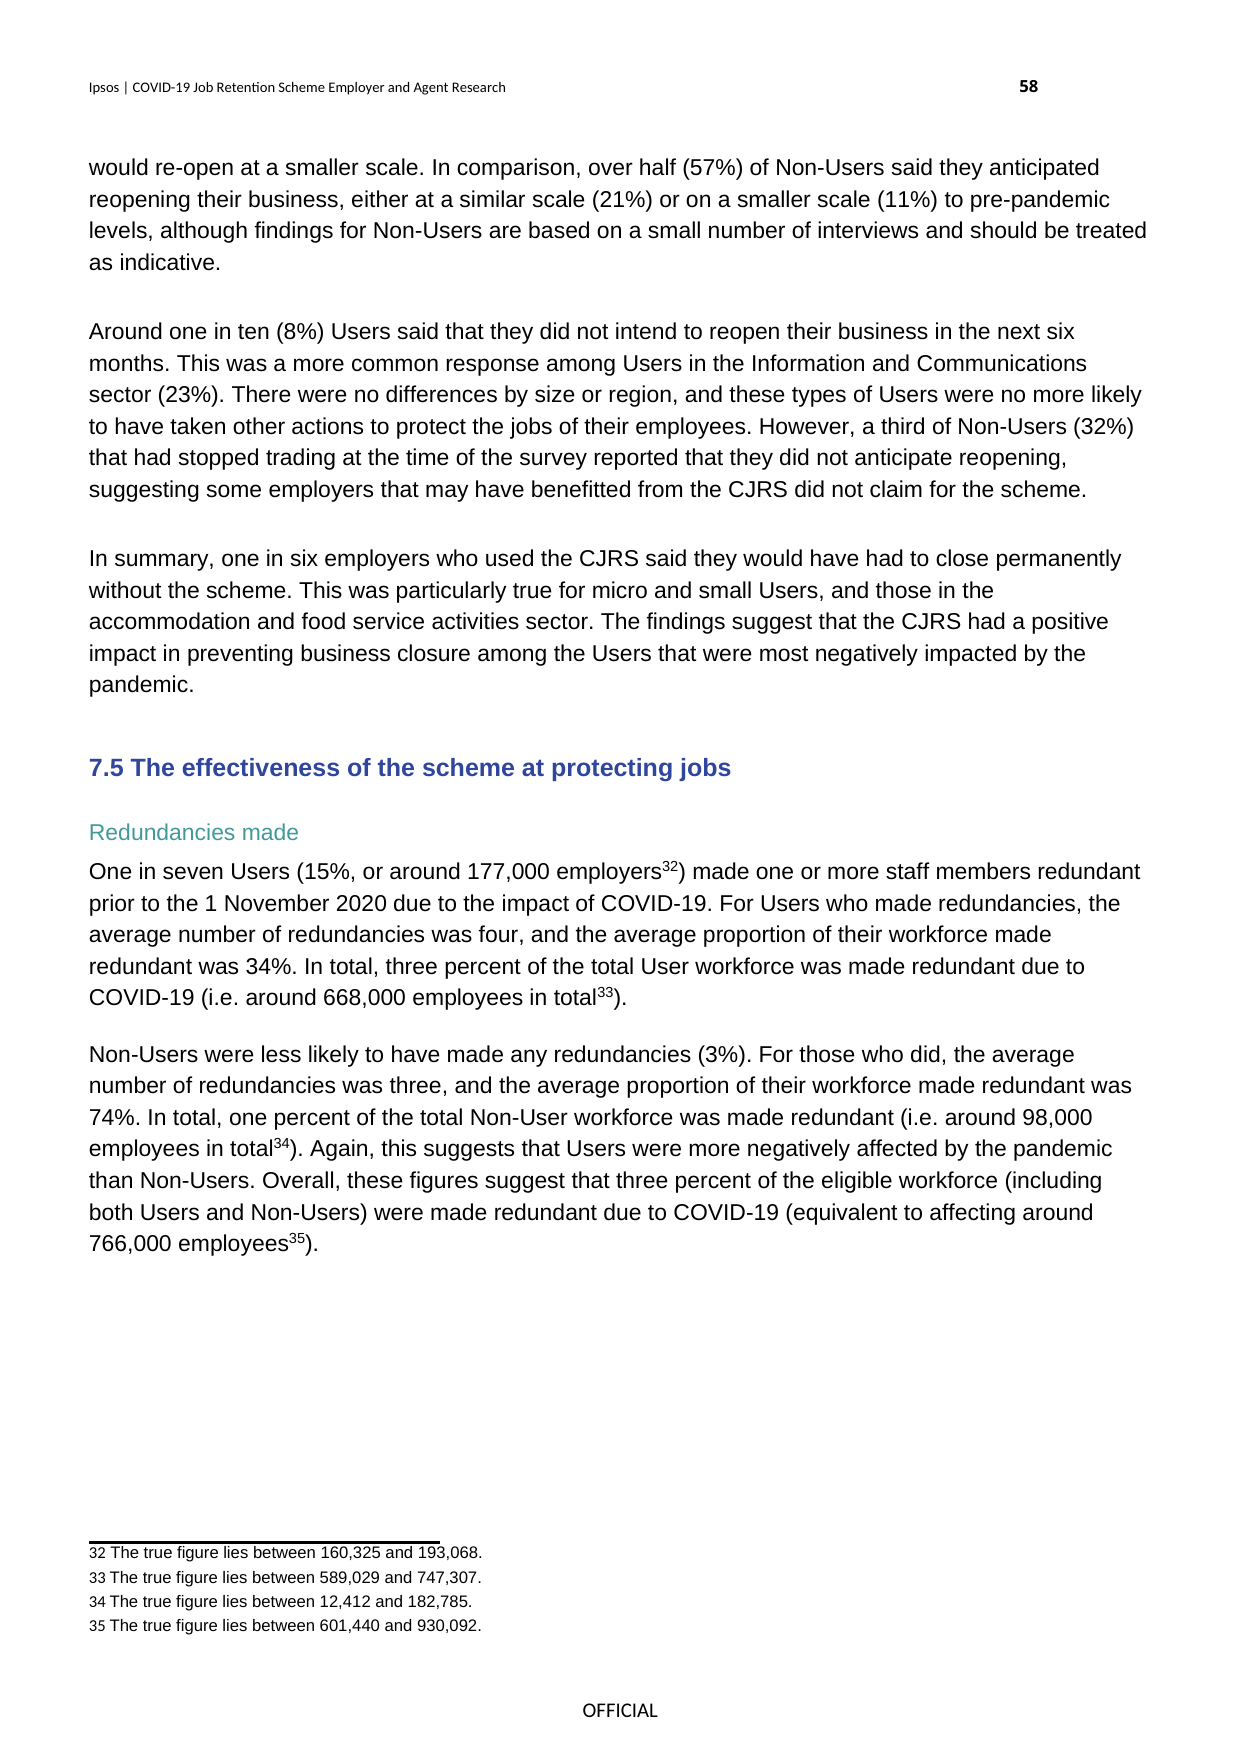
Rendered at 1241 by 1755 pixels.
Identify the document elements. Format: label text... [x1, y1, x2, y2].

text The true figure lies between 160,325 and 193,068. [89, 1543, 1152, 1563]
text One in seven Users (15%, or around 177,000 employers) made one or more staff members redundant prior to the 1 November 2020 due to the impact of COVID-19. For Users who made redundancies, the average number of redundancies was four, and the average proportion of their workforce made redundant was 34%. In total, three percent of the total User workforce was made redundant due to COVID-19 (i.e. around 668,000 employees in total). [89, 858, 1152, 1011]
text Around one in ten (8%) Users said that they did not intend to reopen their business in the next six months. This was a more common response among Users in the Information and Communications sector (23%). There were no differences by size or region, and these types of Users were no more likely to have taken other actions to protect the jobs of their employees. However, a third of Non-Users (32%) that had stopped trading at the time of the survey reported that they did not anticipate reopening, suggesting some employers that may have benefitted from the CJRS did not claim for the scheme. [89, 318, 1152, 502]
text The true figure lies between 601,440 and 930,092. [89, 1616, 1152, 1636]
subtitle Redundancies made [89, 819, 1152, 845]
text Non-Users were less likely to have made any redundancies (3%). For those who did, the average number of redundancies was three, and the average proportion of their workforce made redundant was 74%. In total, one percent of the total Non-User workforce was made redundant (i.e. around 98,000 employees in total). Again, this suggests that Users were more negatively affected by the pandemic than Non-Users. Overall, these figures suggest that three percent of the eligible workforce (including both Users and Non-Users) were made redundant due to COVID-19 (equivalent to affecting around 766,000 employees). [89, 1041, 1152, 1256]
text The true figure lies between 12,412 and 182,785. [89, 1591, 1152, 1612]
subtitle 7.5 The effectiveness of the scheme at protecting jobs [89, 753, 1152, 782]
text The true figure lies between 589,029 and 747,307. [89, 1567, 1152, 1587]
text In summary, one in six employers who used the CJRS said they would have had to close permanently without the scheme. This was particularly true for micro and small Users, and those in the accommodation and food service activities sector. The findings suggest that the CJRS had a positive impact in preventing business closure among the Users that were most negatively impacted by the pandemic. [89, 545, 1152, 698]
text would re-open at a smaller scale. In comparison, over half (57%) of Non-Users said they anticipated reopening their business, either at a similar scale (21%) or on a smaller scale (11%) to pre-pandemic levels, although findings for Non-Users are based on a small number of interviews and should be treated as indicative. [89, 154, 1152, 275]
